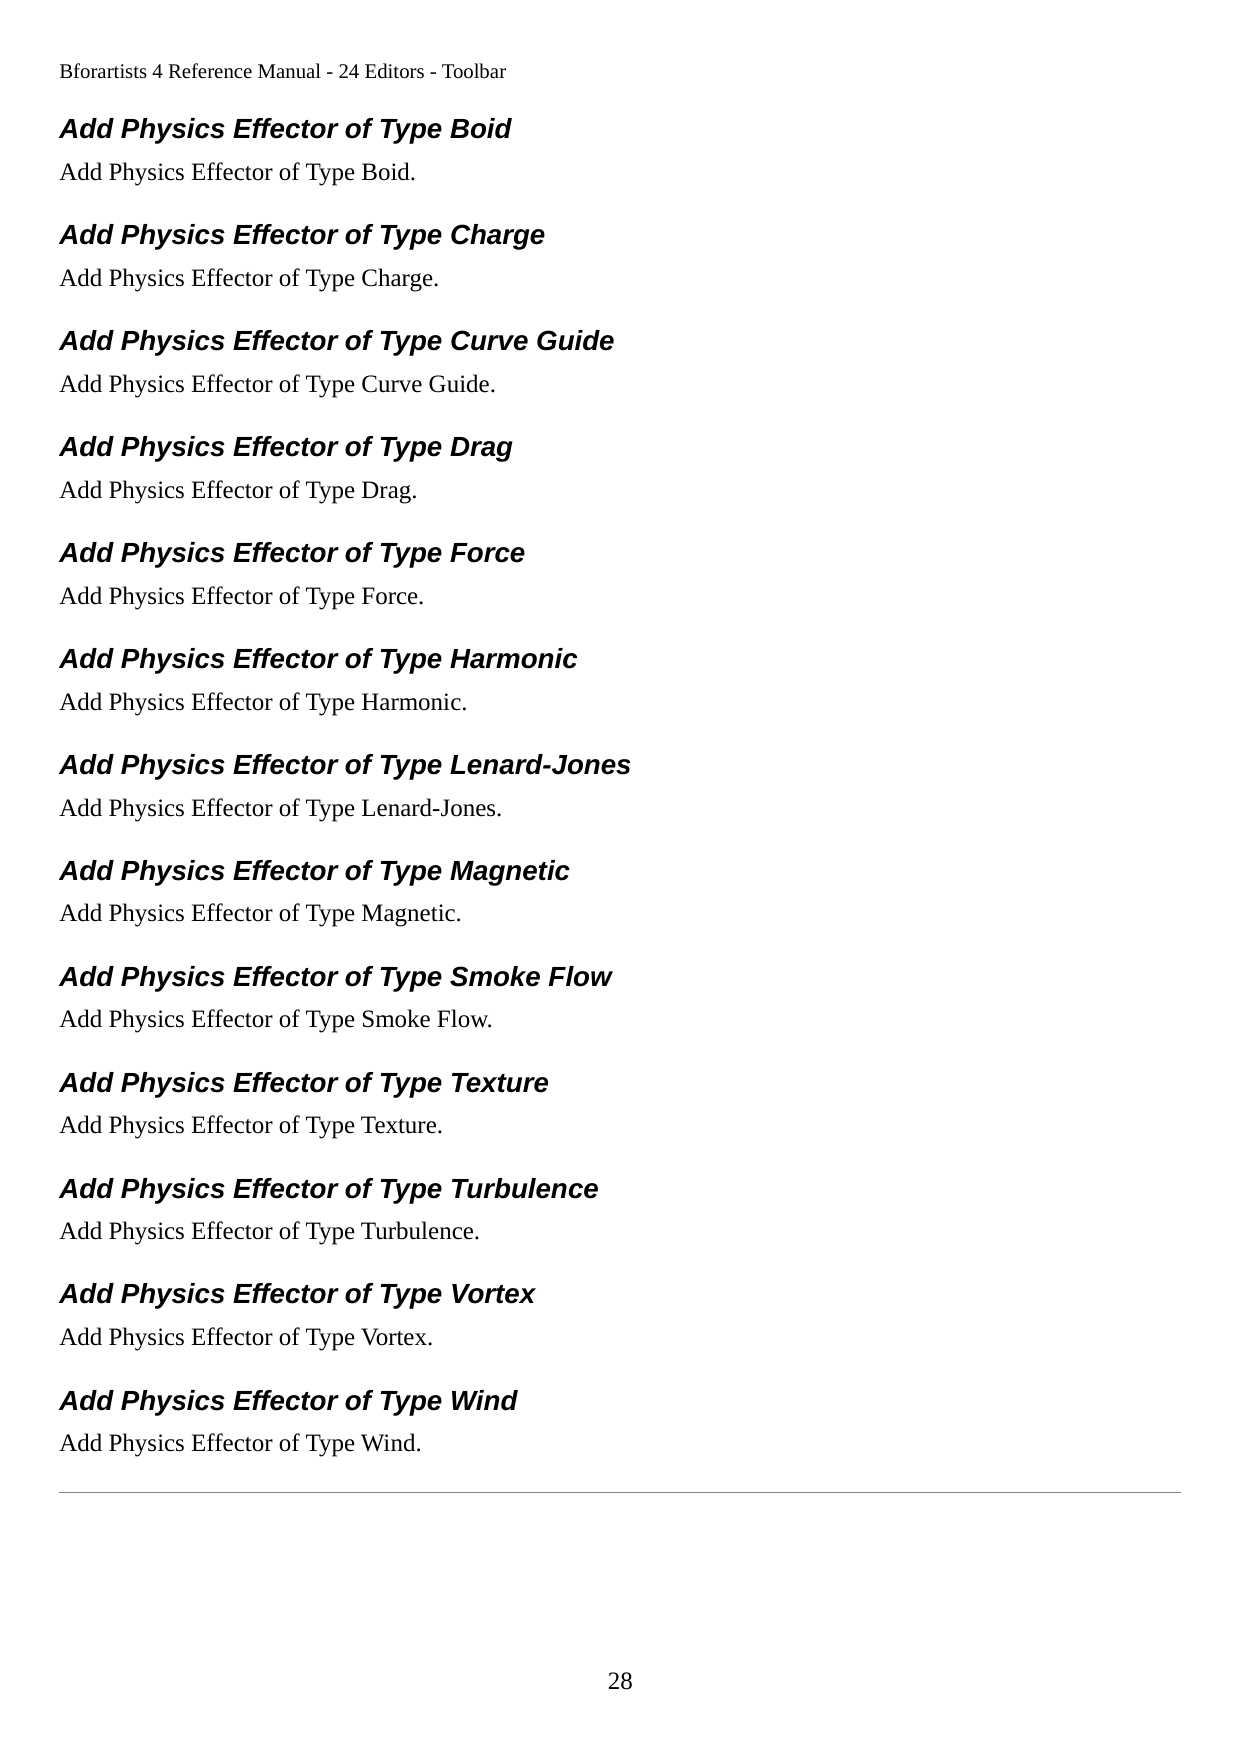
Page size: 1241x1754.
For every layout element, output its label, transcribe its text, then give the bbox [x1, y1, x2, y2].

subtitle Add Physics Effector of Type Turbulence [59, 1172, 1181, 1204]
subtitle Add Physics Effector of Type Texture [59, 1066, 1181, 1098]
text Add Physics Effector of Type Turbulence. [59, 1216, 1181, 1245]
subtitle Add Physics Effector of Type Drag [59, 430, 1181, 462]
text Add Physics Effector of Type Smoke Flow. [59, 1004, 1181, 1033]
text Add Physics Effector of Type Wind. [59, 1428, 1181, 1457]
subtitle Add Physics Effector of Type Boid [59, 113, 1181, 144]
subtitle Add Physics Effector of Type Force [59, 536, 1181, 568]
subtitle Add Physics Effector of Type Harmonic [59, 642, 1181, 674]
text Add Physics Effector of Type Boid. [59, 157, 1181, 186]
text Add Physics Effector of Type Texture. [59, 1110, 1181, 1139]
subtitle Add Physics Effector of Type Charge [59, 218, 1181, 250]
subtitle Add Physics Effector of Type Curve Guide [59, 324, 1181, 356]
text Add Physics Effector of Type Harmonic. [59, 687, 1181, 715]
subtitle Add Physics Effector of Type Lenard-Jones [59, 748, 1181, 780]
text Add Physics Effector of Type Drag. [59, 475, 1181, 503]
text Add Physics Effector of Type Vortex. [59, 1322, 1181, 1351]
text Add Physics Effector of Type Lenard-Jones. [59, 793, 1181, 821]
subtitle Add Physics Effector of Type Wind [59, 1384, 1181, 1416]
subtitle Add Physics Effector of Type Smoke Flow [59, 960, 1181, 992]
text Add Physics Effector of Type Charge. [59, 263, 1181, 292]
text Add Physics Effector of Type Magnetic. [59, 898, 1181, 927]
text Add Physics Effector of Type Force. [59, 581, 1181, 609]
subtitle Add Physics Effector of Type Vortex [59, 1278, 1181, 1310]
text Add Physics Effector of Type Curve Guide. [59, 369, 1181, 398]
subtitle Add Physics Effector of Type Magnetic [59, 854, 1181, 886]
